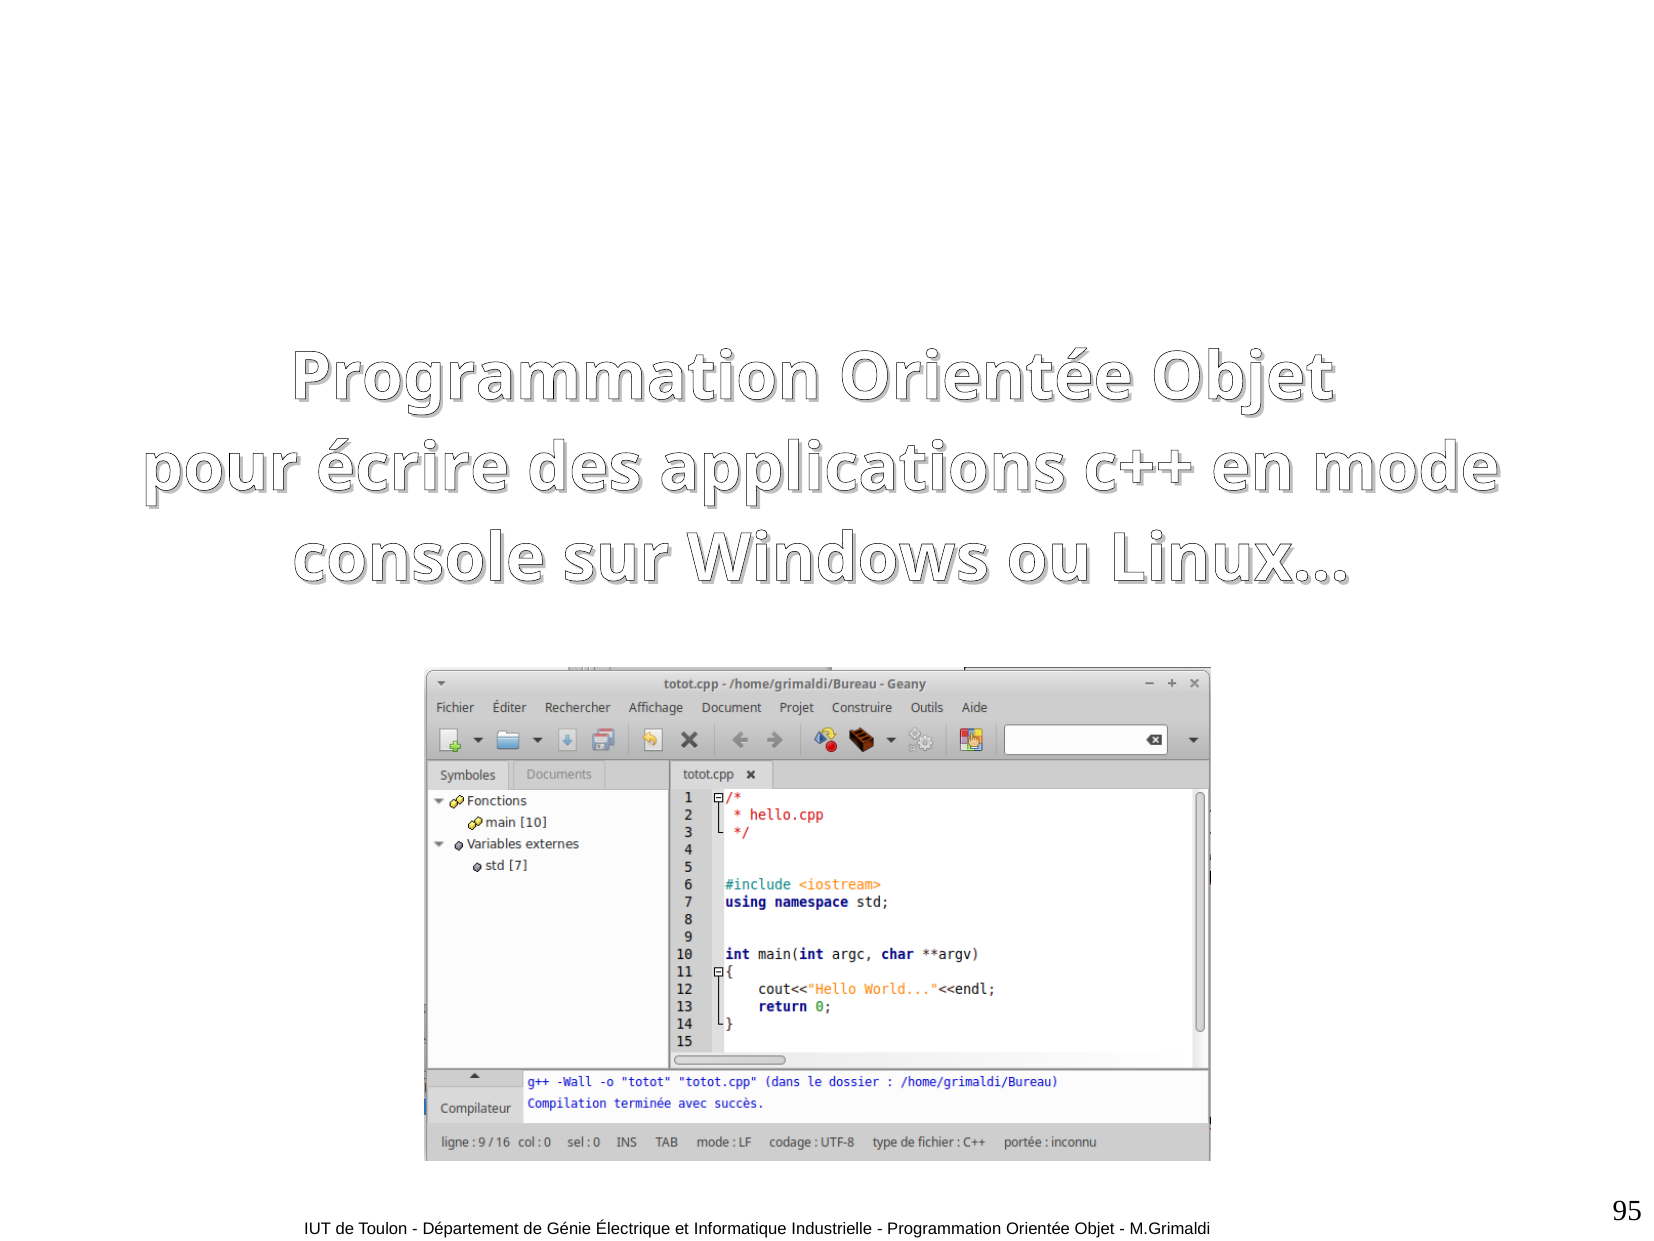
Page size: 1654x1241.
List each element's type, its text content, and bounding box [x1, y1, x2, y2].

picture [424, 667, 1211, 1162]
title Programmation Orientée Objet pour écrire des applications c++ en mode console sur Windows ou Linux... [76, 304, 1566, 624]
